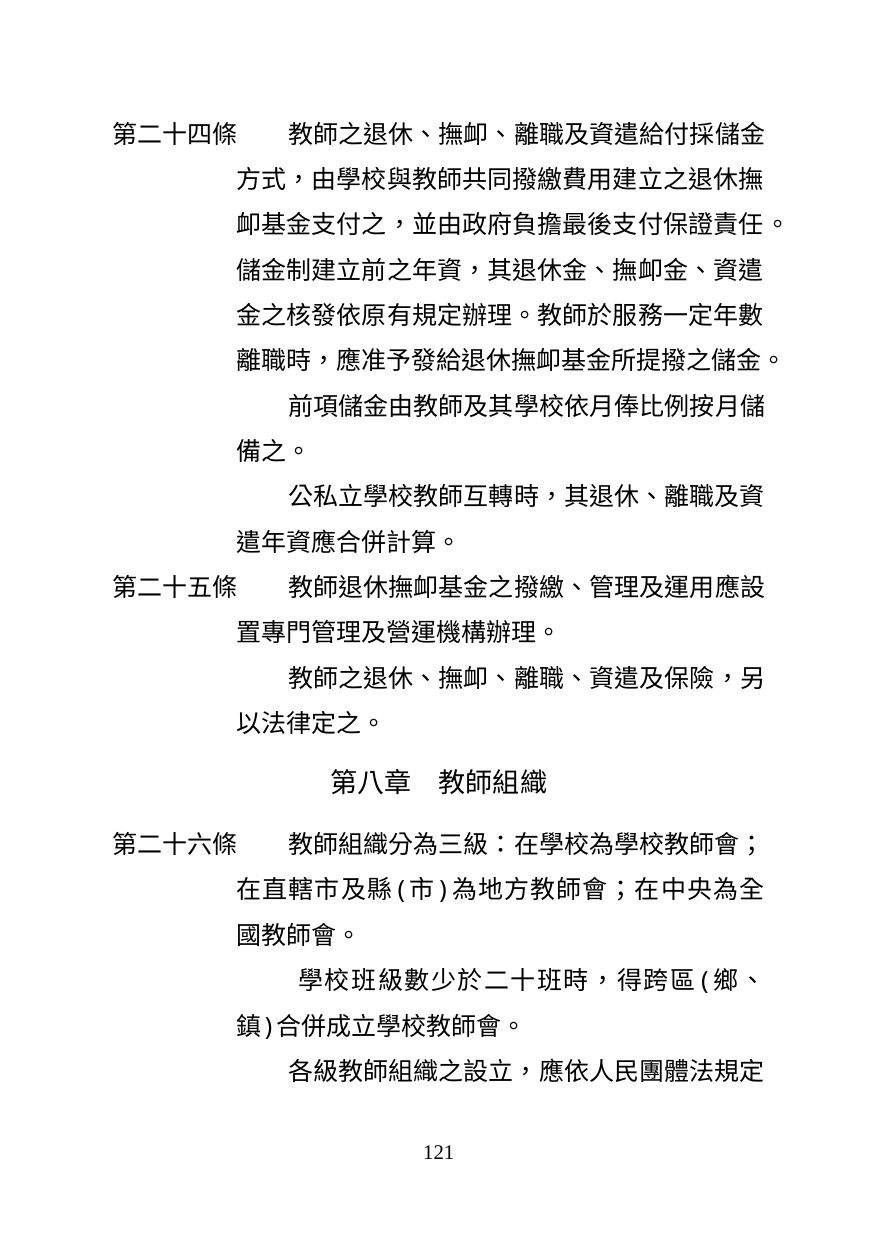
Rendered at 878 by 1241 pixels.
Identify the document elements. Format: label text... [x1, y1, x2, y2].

text 第八章 教師組織 [112, 761, 765, 800]
text 學校班級數少於二十班時，得跨區(鄉、鎮)合併成立學校教師會。 [112, 961, 765, 1042]
text 第二十四條 教師之退休、撫卹、離職及資遣給付採儲金方式，由學校與教師共同撥繳費用建立之退休撫卹基金支付之，並由政府負擔最後支付保證責任。儲金制建立前之年資，其退休金、撫卹金、資遣金之核發依原有規定辦理。教師於服務一定年數離職時，應准予發給退休撫卹基金所提撥之儲金。 [112, 114, 765, 377]
text 第二十五條 教師退休撫卹基金之撥繳、管理及運用應設置專門管理及營運機構辦理。 [112, 567, 765, 649]
text 公私立學校教師互轉時，其退休、離職及資遣年資應合併計算。 [112, 477, 765, 558]
text 各級教師組織之設立，應依人民團體法規定 [112, 1051, 765, 1087]
text 教師之退休、撫卹、離職、資遣及保險，另以法律定之。 [112, 658, 765, 739]
text 第二十六條 教師組織分為三級：在學校為學校教師會；在直轄市及縣(市)為地方教師會；在中央為全國教師會。 [112, 825, 765, 952]
text 前項儲金由教師及其學校依月俸比例按月儲備之。 [112, 386, 765, 468]
